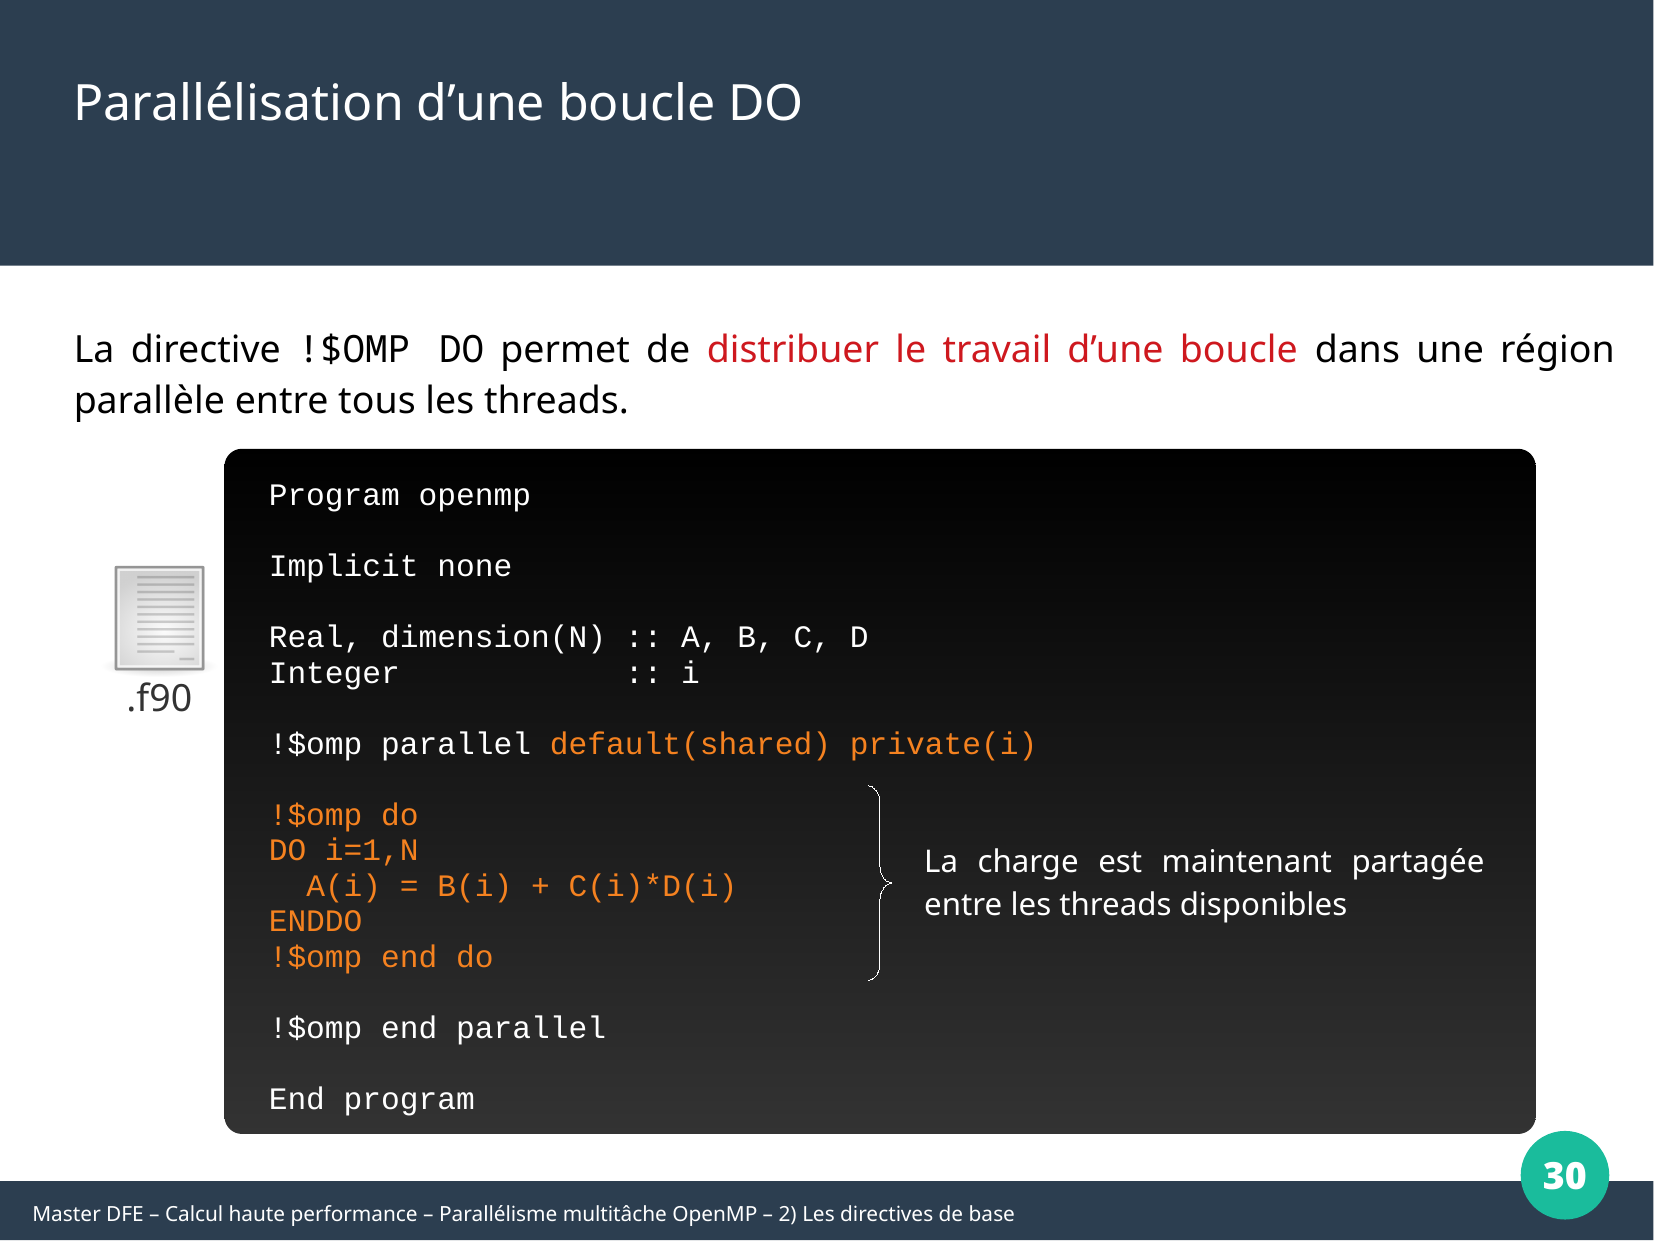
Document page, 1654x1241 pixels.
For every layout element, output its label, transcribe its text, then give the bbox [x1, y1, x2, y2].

text_box La directive !$OMP DO permet de distribuer le travail d’une boucle dans une région parallèle entre tous les threads. [59, 314, 1630, 483]
text_box .f90 [82, 663, 237, 730]
text_box Master DFE – Calcul haute performance – Parallélisme multitâche OpenMP – 2) Les directives de base [17, 1191, 1436, 1235]
text_box La charge est maintenant partagée entre les threads disponibles [909, 832, 1501, 974]
text_box Parallélisation d’une boucle DO [59, 59, 1477, 209]
picture [100, 561, 219, 663]
text_box [224, 448, 1536, 1134]
text_box Program openmp Implicit none Real, dimension(N) :: A, B, C, D Integer :: i !$omp parallel default(shared) private(i) !$omp do DO i=1,N A(i) = B(i) + C(i)*D(i) ENDDO !$omp end do !$omp end parallel End program [254, 472, 1524, 1127]
